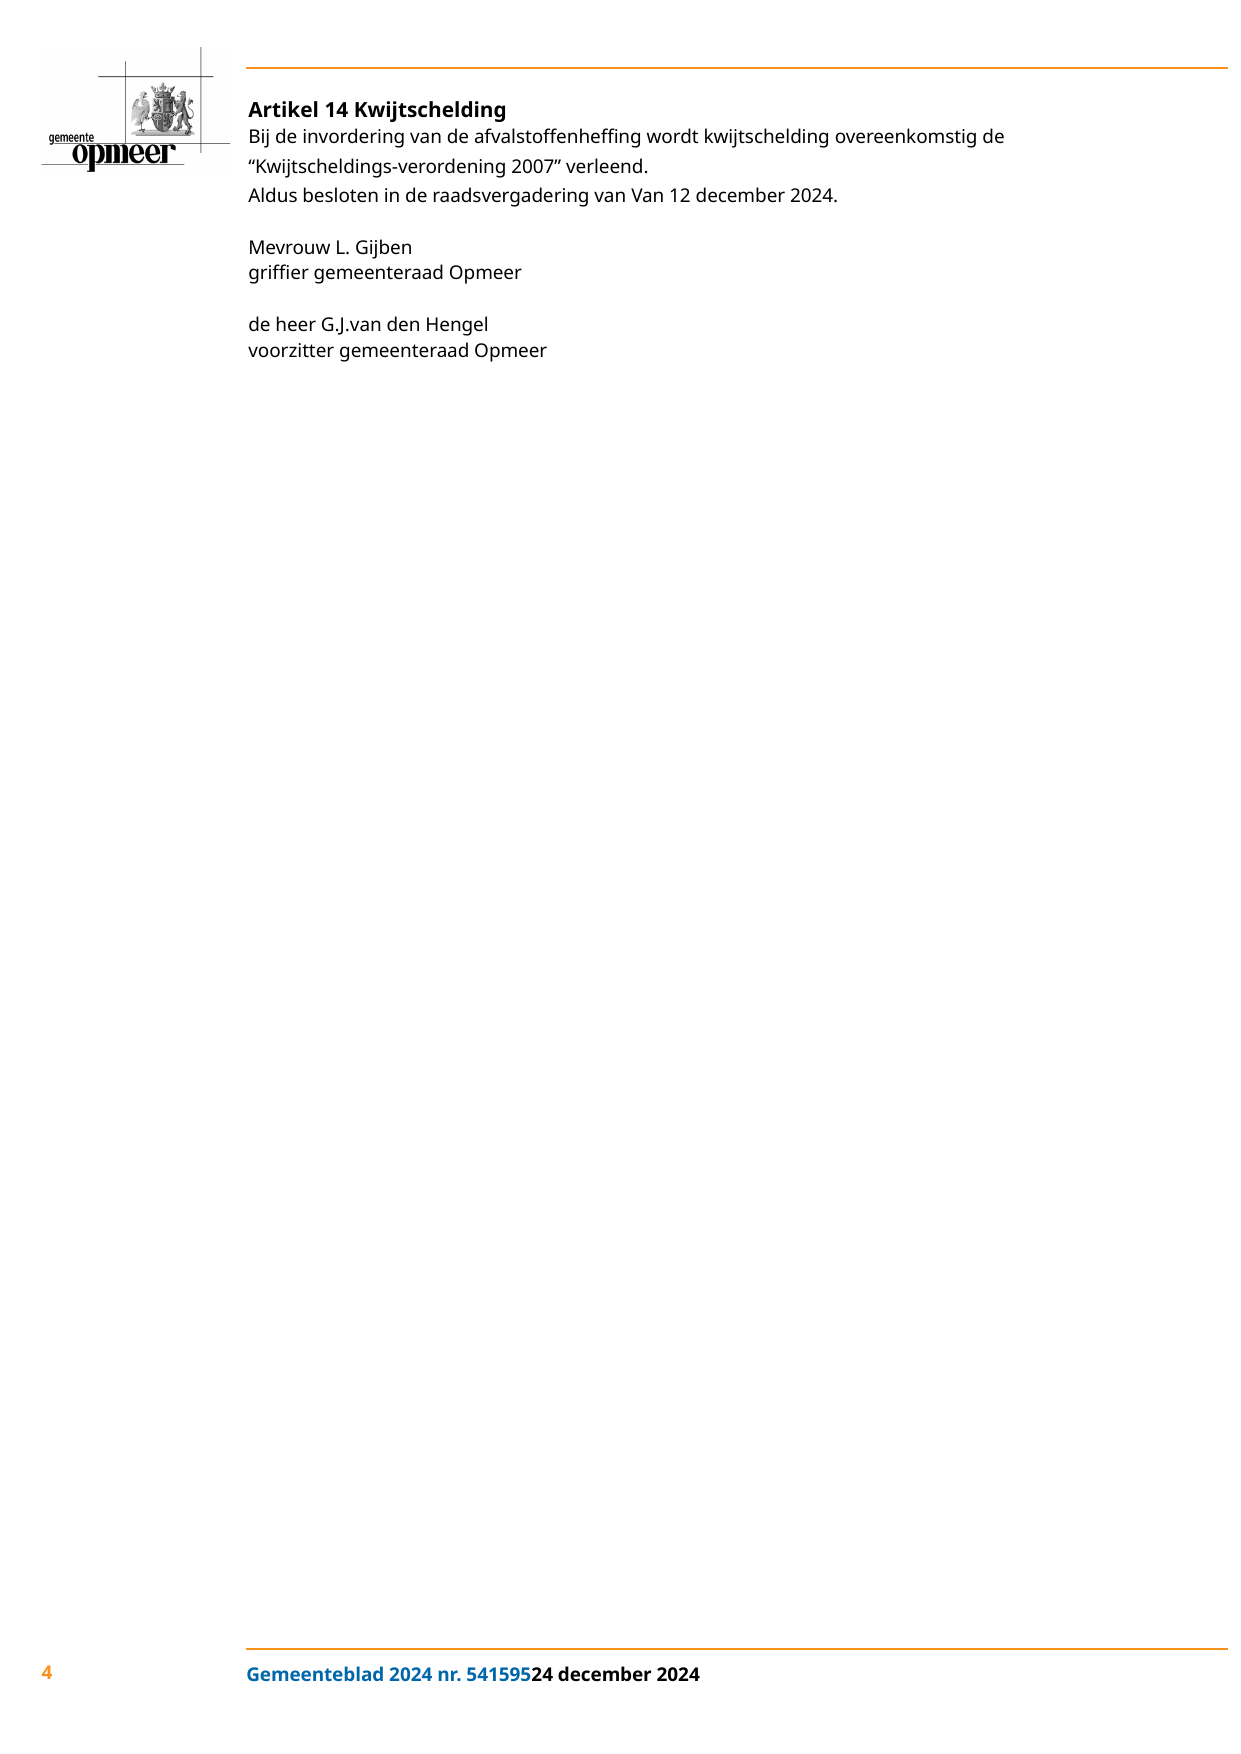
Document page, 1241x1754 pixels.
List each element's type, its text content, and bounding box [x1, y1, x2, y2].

text Mevrouw L. Gijben [248, 234, 1152, 259]
text Aldus besloten in de raadsvergadering van Van 12 december 2024. [248, 182, 1152, 208]
picture [41, 47, 231, 172]
text griffier gemeenteraad Opmeer [248, 259, 1152, 285]
text Artikel 14 Kwijtschelding [248, 95, 1152, 123]
text voorzitter gemeenteraad Opmeer [248, 337, 1152, 362]
text de heer G.J.van den Hengel [248, 311, 1152, 337]
text Bij de invordering van de afvalstoffenheffing wordt kwijtschelding overeenkomstig de “Kwijtscheldings-verordening 2007” verleend. [248, 123, 1152, 178]
